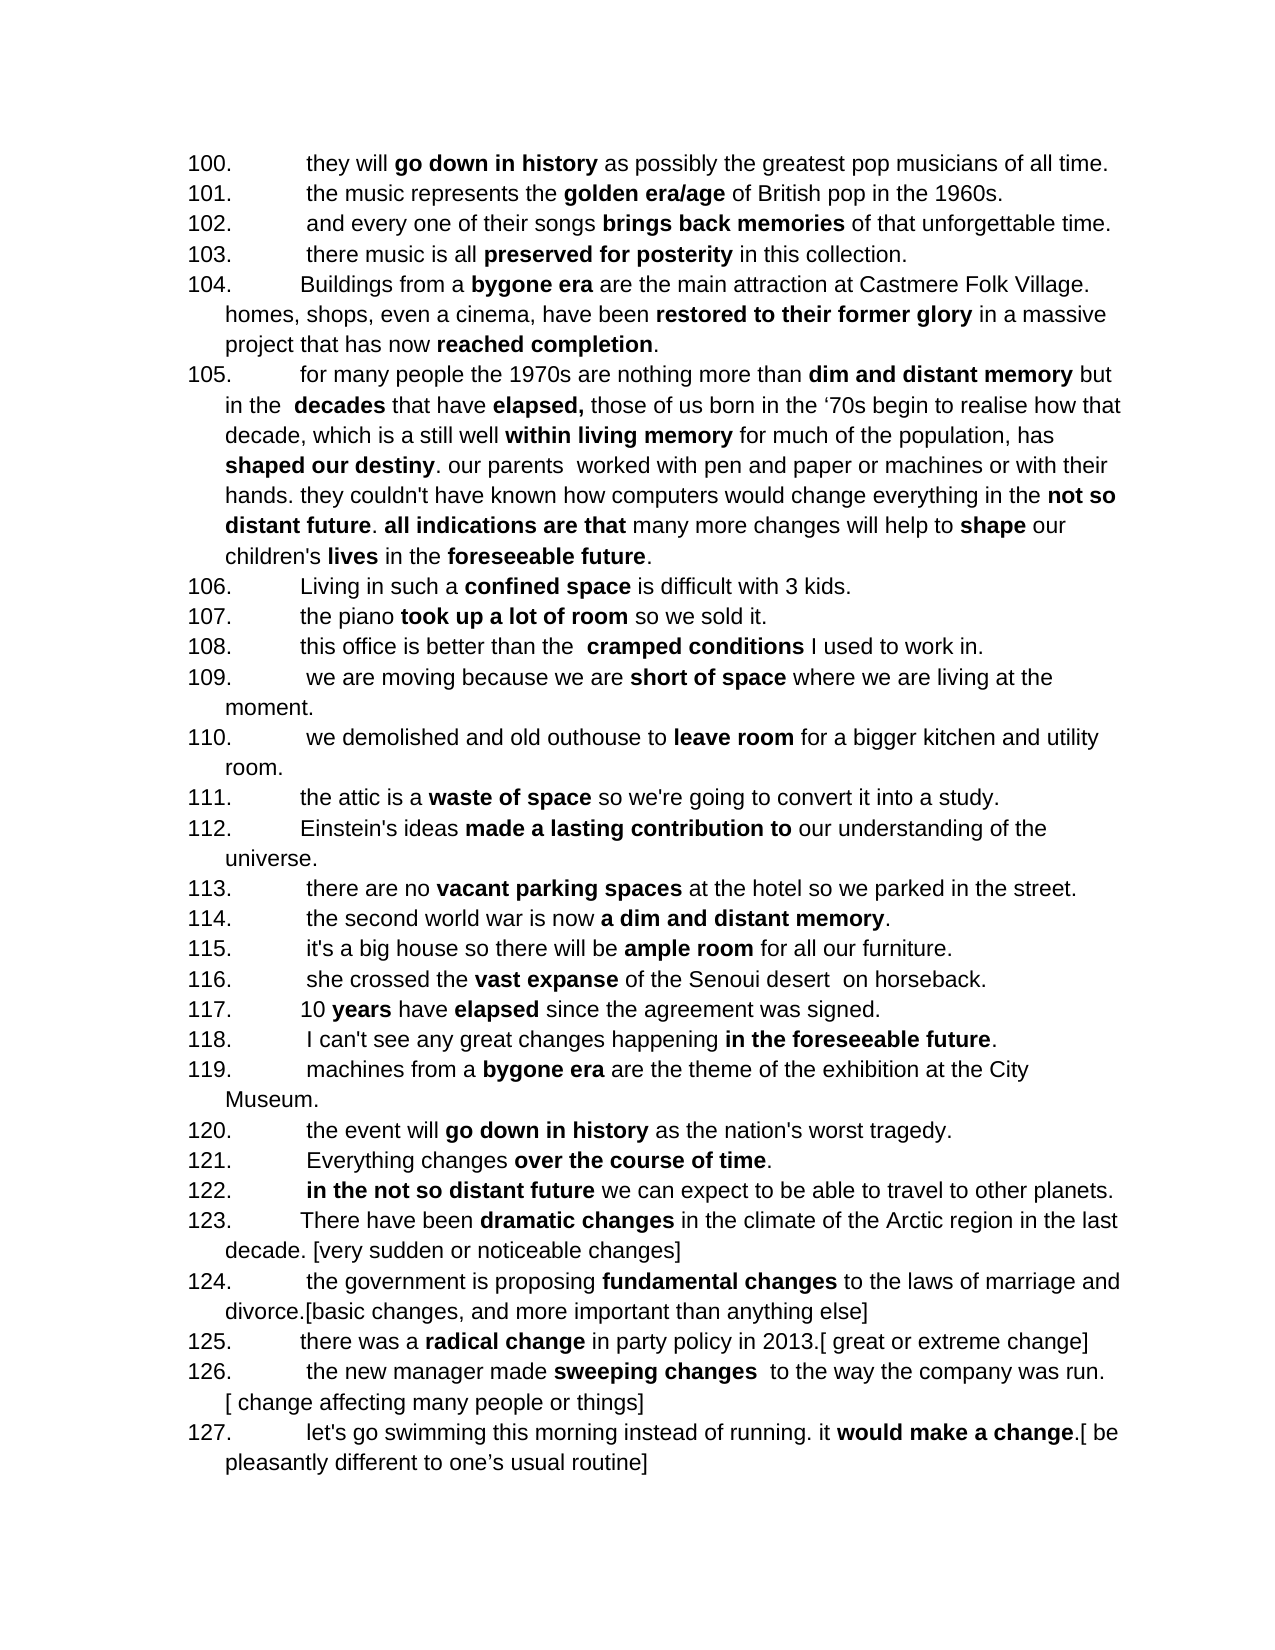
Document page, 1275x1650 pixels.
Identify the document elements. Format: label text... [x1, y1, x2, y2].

list we are moving because we are short of space where we are living at the moment. [187, 663, 1125, 720]
list the new manager made sweeping changes to the way the company was run. [ change affecting many people or things] [187, 1358, 1125, 1415]
list Einstein's ideas made a lasting contribution to our understanding of the universe. [187, 814, 1125, 871]
list the event will go down in history as the nation's worst tragedy. [187, 1117, 1125, 1143]
list it's a big house so there will be ample room for all our furniture. [187, 935, 1125, 962]
list there are no vacant parking spaces at the hotel so we parked in the street. [187, 875, 1125, 901]
list in the not so distant future we can expect to be able to travel to other planets. [187, 1177, 1125, 1203]
list we demolished and old outhouse to leave room for a bigger kitchen and utility room. [187, 724, 1125, 781]
list Buildings from a bygone era are the main attraction at Castmere Folk Village. homes, shops, even a cinema, have been restored to their former glory in a massive project that has now reached completion. [187, 271, 1125, 358]
list for many people the 1970s are nothing more than dim and distant memory but in the decades that have elapsed, those of us born in the ‘70s begin to realise how that decade, which is a still well within living memory for much of the population, has shaped our destiny. our parents worked with pen and paper or machines or with their hands. they couldn't have known how computers would change everything in the not so distant future. all indications are that many more changes will help to shape our children's lives in the foreseeable future. [187, 361, 1125, 569]
list the second world war is now a dim and distant memory. [187, 905, 1125, 932]
list machines from a bygone era are the theme of the exhibition at the City Museum. [187, 1056, 1125, 1113]
list the music represents the golden era/age of British pop in the 1960s. [187, 180, 1125, 207]
list Everything changes over the course of time. [187, 1147, 1125, 1173]
list there was a radical change in party policy in 2013.[ great or extreme change] [187, 1328, 1125, 1354]
list 10 years have elapsed since the agreement was signed. [187, 996, 1125, 1022]
list she crossed the vast expanse of the Senoui desert on horseback. [187, 966, 1125, 992]
list and every one of their songs brings back memories of that unforgettable time. [187, 210, 1125, 237]
list let's go swimming this morning instead of running. it would make a change.[ be pleasantly different to one’s usual routine] [187, 1419, 1125, 1475]
list Living in such a confined space is difficult with 3 kids. [187, 573, 1125, 599]
list the piano took up a lot of room so we sold it. [187, 603, 1125, 629]
list the government is proposing fundamental changes to the laws of marriage and divorce.[basic changes, and more important than anything else] [187, 1268, 1125, 1324]
list There have been dramatic changes in the climate of the Arctic region in the last decade. [very sudden or noticeable changes] [187, 1207, 1125, 1264]
list there music is all preserved for posterity in this collection. [187, 241, 1125, 267]
list the attic is a waste of space so we're going to convert it into a study. [187, 784, 1125, 811]
list they will go down in history as possibly the greatest pop musicians of all time. [187, 150, 1125, 176]
list I can't see any great changes happening in the foreseeable future. [187, 1026, 1125, 1052]
list this office is better than the cramped conditions I used to work in. [187, 633, 1125, 660]
